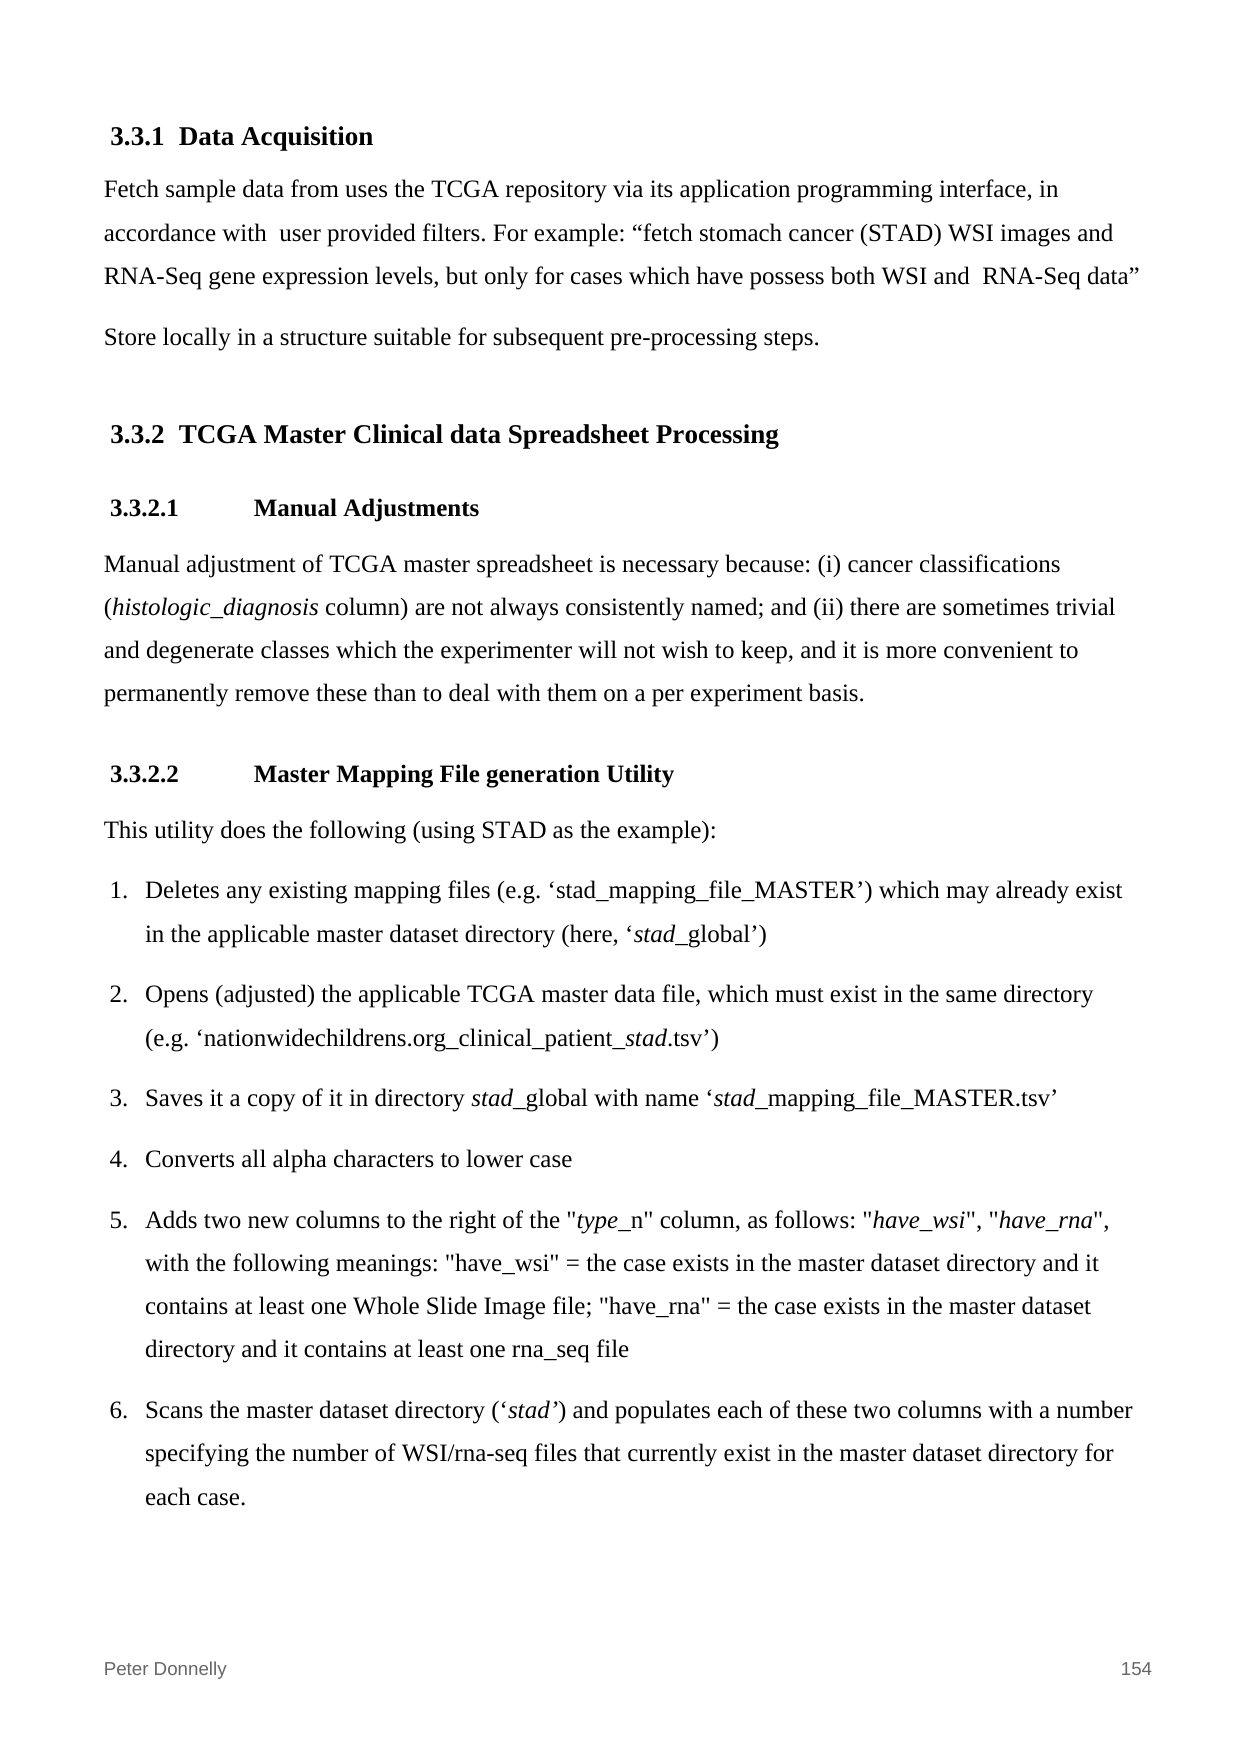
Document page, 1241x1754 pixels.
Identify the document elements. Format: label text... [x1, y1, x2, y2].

subtitle Manual Adjustments [103, 493, 1146, 522]
subtitle Data Acquisition [103, 120, 1146, 151]
text Fetch sample data from uses the TCGA repository via its application programming interface, in accordance with user provided filters. For example: “fetch stomach cancer (STAD) WSI images and RNA-Seq gene expression levels, but only for cases which have possess both WSI and RNA-Seq data” [103, 174, 1146, 289]
text Store locally in a structure suitable for subsequent pre-processing steps. [103, 322, 1146, 350]
subtitle Master Mapping File generation Utility [103, 759, 1146, 788]
list Scans the master dataset directory (‘stad’) and populates each of these two columns with a number specifying the number of WSI/rna-seq files that currently exist in the master dataset directory for each case. [109, 1395, 1146, 1510]
list Converts all alpha characters to lower case [109, 1144, 1146, 1173]
list Deletes any existing mapping files (e.g. ‘stad_mapping_file_MASTER’) which may already exist in the applicable master dataset directory (here, ‘stad_global’) [109, 876, 1146, 947]
text This utility does the following (using STAD as the example): [103, 815, 1146, 843]
subtitle TCGA Master Clinical data Spreadsheet Processing [103, 418, 1146, 449]
list Opens (adjusted) the applicable TCGA master data file, which must exist in the same directory (e.g. ‘nationwidechildrens.org_clinical_patient_stad.tsv’) [109, 979, 1146, 1051]
list Saves it a copy of it in directory stad_global with name ‘stad_mapping_file_MASTER.tsv’ [109, 1083, 1146, 1112]
list Adds two new columns to the right of the "type_n" column, as follows: "have_wsi", "have_rna", with the following meanings: "have_wsi" = the case exists in the master dataset directory and it contains at least one Whole Slide Image file; "have_rna" = the case exists in the master dataset directory and it contains at least one rna_seq file [109, 1205, 1146, 1363]
text Manual adjustment of TCGA master spreadsheet is necessary because: (i) cancer classifications (histologic_diagnosis column) are not always consistently named; and (ii) there are sometimes trivial and degenerate classes which the experimenter will not wish to keep, and it is more convenient to permanently remove these than to deal with them on a per experiment basis. [103, 549, 1146, 707]
